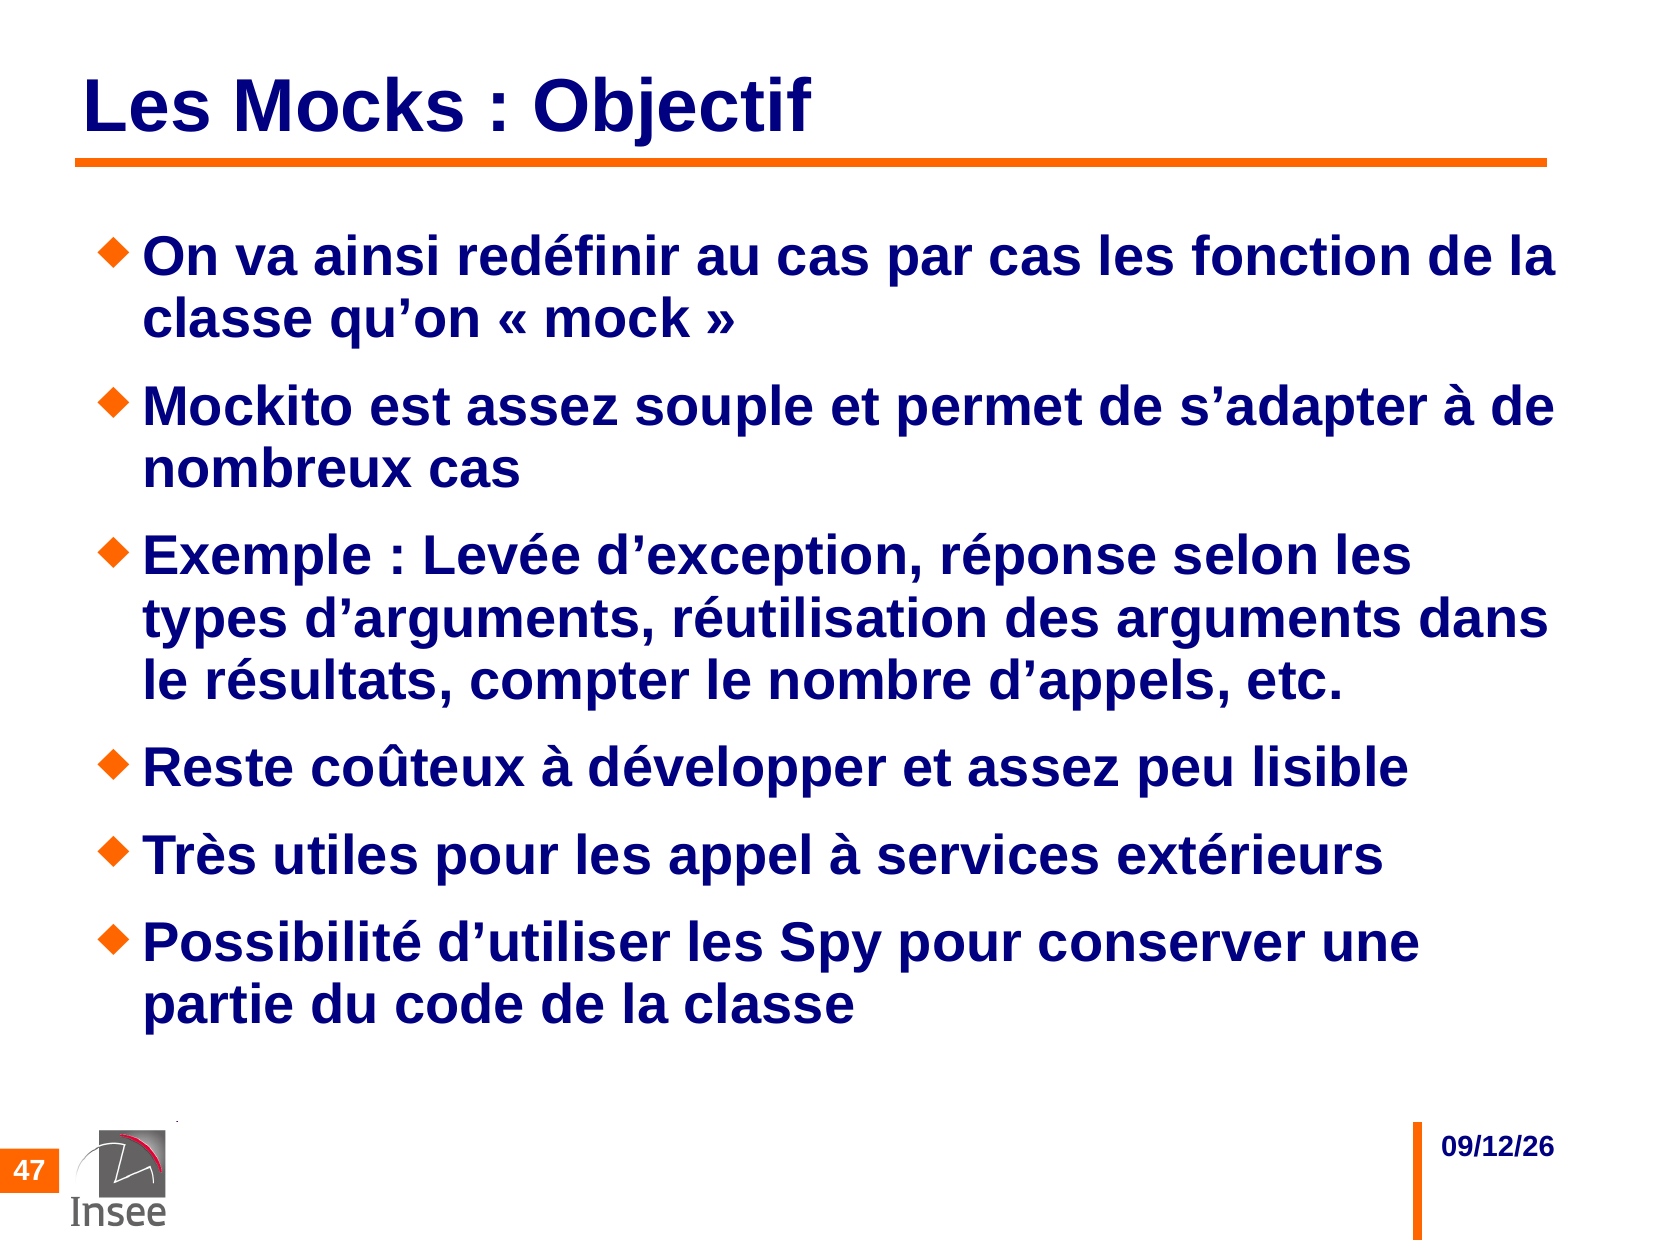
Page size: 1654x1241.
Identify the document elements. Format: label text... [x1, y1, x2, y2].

title Les Mocks : Objectif [82, 49, 1619, 163]
list On va ainsi redéfinir au cas par cas les fonction de la classe qu’on « mock » Mockito est assez souple et permet de s’adapter à de nombreux cas Exemple : Levée d’exception, réponse selon les types d’arguments, réutilisation des arguments dans le résultats, compter le nombre d’appels, etc. Reste coûteux à développer et assez peu lisible Très utiles pour les appel à services extérieurs Possibilité d’utiliser les Spy pour conserver une partie du code de la classe [82, 224, 1571, 1051]
picture [62, 1121, 178, 1241]
